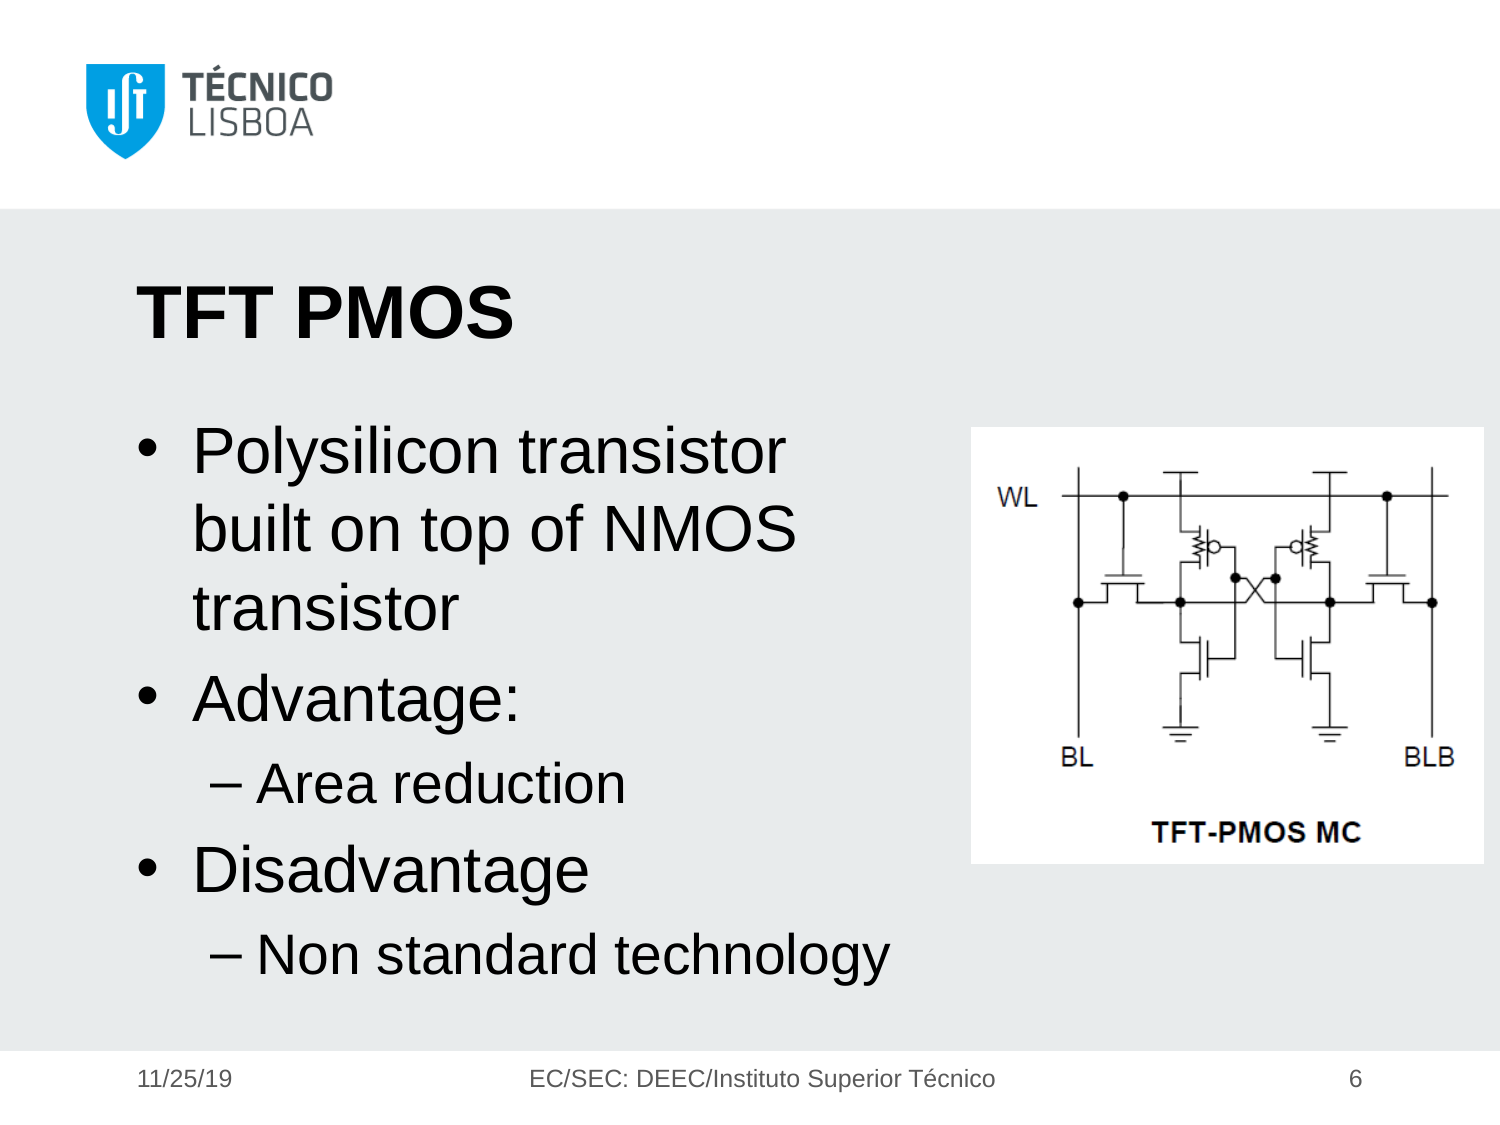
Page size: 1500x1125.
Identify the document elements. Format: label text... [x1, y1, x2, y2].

picture [0, 0, 1500, 1125]
slide_number [1077, 1052, 1378, 1103]
footer EC/SEC: DEEC/Instituto Superior Técnico [512, 1052, 1021, 1103]
list Polysilicon transistor built on top of NMOS transistor Advantage: Area reduction Disadvantage Non standard technology [121, 400, 924, 1005]
title TFT PMOS [121, 237, 1378, 381]
slide_number 11/25/19 [121, 1052, 425, 1103]
